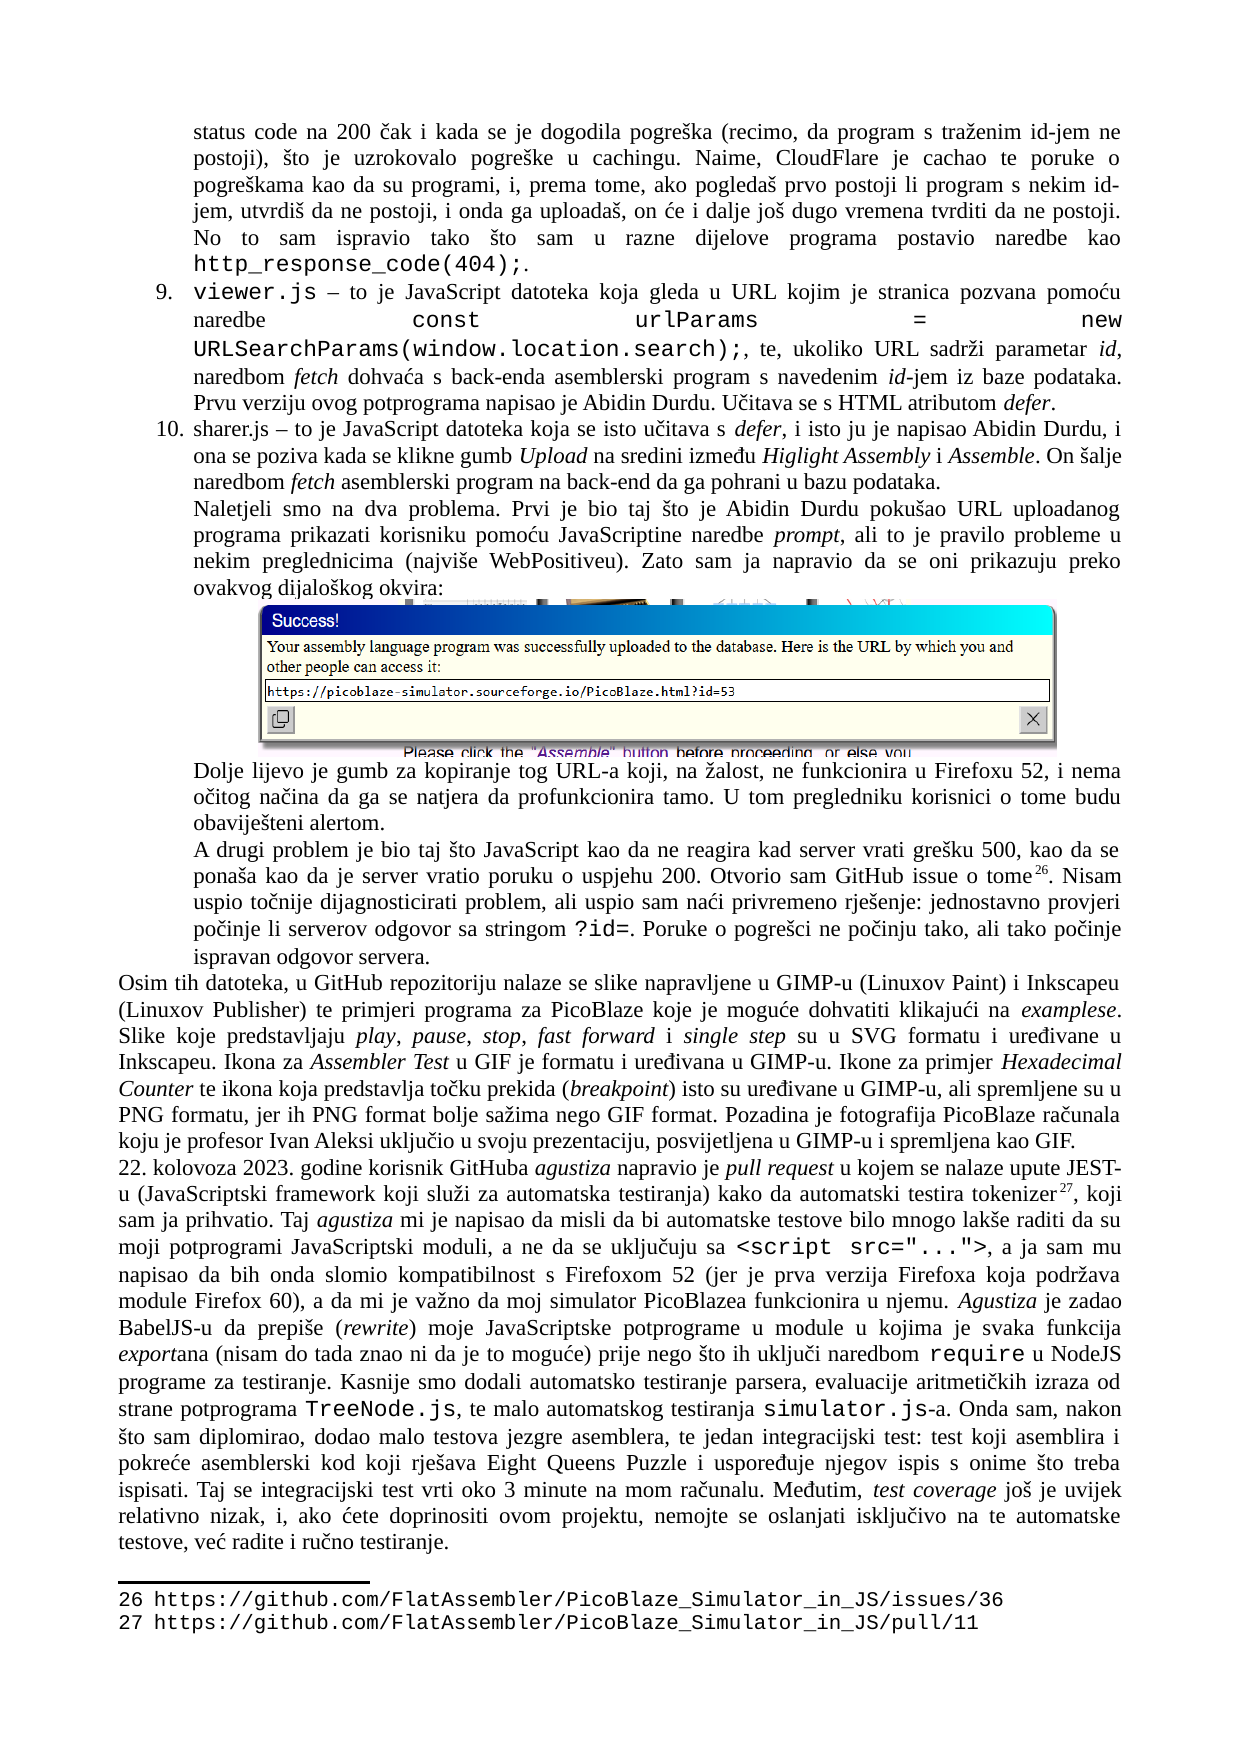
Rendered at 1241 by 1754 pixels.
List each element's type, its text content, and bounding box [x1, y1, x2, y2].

text 22. kolovoza 2023. godine korisnik GitHuba agustiza napravio je pull request u kojem se nalaze upute JEST-u (JavaScriptski framework koji služi za automatska testiranja) kako da automatski testira tokenizer, koji sam ja prihvatio. Taj agustiza mi je napisao da misli da bi automatske testove bilo mnogo lakše raditi da su moji potprogrami JavaScriptski moduli, a ne da se uključuju sa <script src="...">, a ja sam mu napisao da bih onda slomio kompatibilnost s Firefoxom 52 (jer je prva verzija Firefoxa koja podržava module Firefox 60), a da mi je važno da moj simulator PicoBlazea funkcionira u njemu. Agustiza je zadao BabelJS-u da prepiše (rewrite) moje JavaScriptske potprograme u module u kojima je svaka funkcija exportana (nisam do tada znao ni da je to moguće) prije nego što ih uključi naredbom require u NodeJS programe za testiranje. Kasnije smo dodali automatsko testiranje parsera, evaluacije aritmetičkih izraza od strane potprograma TreeNode.js, te malo automatskog testiranja simulator.js-a. Onda sam, nakon što sam diplomirao, dodao malo testova jezgre asemblera, te jedan integracijski test: test koji asemblira i pokreće asemblerski kod koji rješava Eight Queens Puzzle i uspoređuje njegov ispis s onime što treba ispisati. Taj se integracijski test vrti oko 3 minute na mom računalu. Međutim, test coverage još je uvijek relativno nizak, i, ako ćete doprinositi ovom projektu, nemojte se oslanjati isključivo na te automatske testove, već radite i ručno testiranje. [118, 1154, 1122, 1555]
list https://github.com/FlatAssembler/PicoBlaze_Simulator_in_JS/issues/36 [118, 1588, 1122, 1612]
list status code na 200 čak i kada se je dogodila pogreška (recimo, da program s traženim id-jem ne postoji), što je uzrokovalo pogreške u cachingu. Naime, CloudFlare je cachao te poruke o pogreškama kao da su programi, i, prema tome, ako pogledaš prvo postoji li program s nekim id-jem, utvrdiš da ne postoji, i onda ga uploadaš, on će i dalje još dugo vremena tvrditi da ne postoji. No to sam ispravio tako što sam u razne dijelove programa postavio naredbe kao http_response_code(404);. [156, 118, 1122, 278]
list viewer.js – to je JavaScript datoteka koja gleda u URL kojim je stranica pozvana pomoću naredbe const urlParams = new URLSearchParams(window.location.search);, te, ukoliko URL sadrži parametar id, naredbom fetch dohvaća s back-enda asemblerski program s navedenim id-jem iz baze podataka. Prvu verziju ovog potprograma napisao je Abidin Durdu. Učitava se s HTML atributom defer. [156, 278, 1122, 416]
picture [258, 599, 1057, 757]
list Dolje lijevo je gumb za kopiranje tog URL-a koji, na žalost, ne funkcionira u Firefoxu 52, i nema očitog načina da ga se natjera da profunkcionira tamo. U tom pregledniku korisnici o tome budu obaviješteni alertom. [156, 757, 1122, 836]
list A drugi problem je bio taj što JavaScript kao da ne reagira kad server vrati grešku 500, kao da se ponaša kao da je server vratio poruku o uspjehu 200. Otvorio sam GitHub issue o tome. Nisam uspio točnije dijagnosticirati problem, ali uspio sam naći privremeno rješenje: jednostavno provjeri počinje li serverov odgovor sa stringom ?id=. Poruke o pogrešci ne počinju tako, ali tako počinje ispravan odgovor servera. [156, 836, 1122, 969]
text Osim tih datoteka, u GitHub repozitoriju nalaze se slike napravljene u GIMP-u (Linuxov Paint) i Inkscapeu (Linuxov Publisher) te primjeri programa za PicoBlaze koje je moguće dohvatiti klikajući na examplese. Slike koje predstavljaju play, pause, stop, fast forward i single step su u SVG formatu i uređivane u Inkscapeu. Ikona za Assembler Test u GIF je formatu i uređivana u GIMP-u. Ikone za primjer Hexadecimal Counter te ikona koja predstavlja točku prekida (breakpoint) isto su uređivane u GIMP-u, ali spremljene su u PNG formatu, jer ih PNG format bolje sažima nego GIF format. Pozadina je fotografija PicoBlaze računala koju je profesor Ivan Aleksi uključio u svoju prezentaciju, posvijetljena u GIMP-u i spremljena kao GIF. [118, 969, 1122, 1154]
text https://github.com/FlatAssembler/PicoBlaze_Simulator_in_JS/pull/11 [118, 1612, 1122, 1636]
list Naletjeli smo na dva problema. Prvi je bio taj što je Abidin Durdu pokušao URL uploadanog programa prikazati korisniku pomoću JavaScriptine naredbe prompt, ali to je pravilo probleme u nekim preglednicima (najviše WebPositiveu). Zato sam ja napravio da se oni prikazuju preko ovakvog dijaloškog okvira: [156, 494, 1122, 600]
list sharer.js – to je JavaScript datoteka koja se isto učitava s defer, i isto ju je napisao Abidin Durdu, i ona se poziva kada se klikne gumb Upload na sredini između Higlight Assembly i Assemble. On šalje naredbom fetch asemblerski program na back-end da ga pohrani u bazu podataka. [156, 416, 1122, 494]
